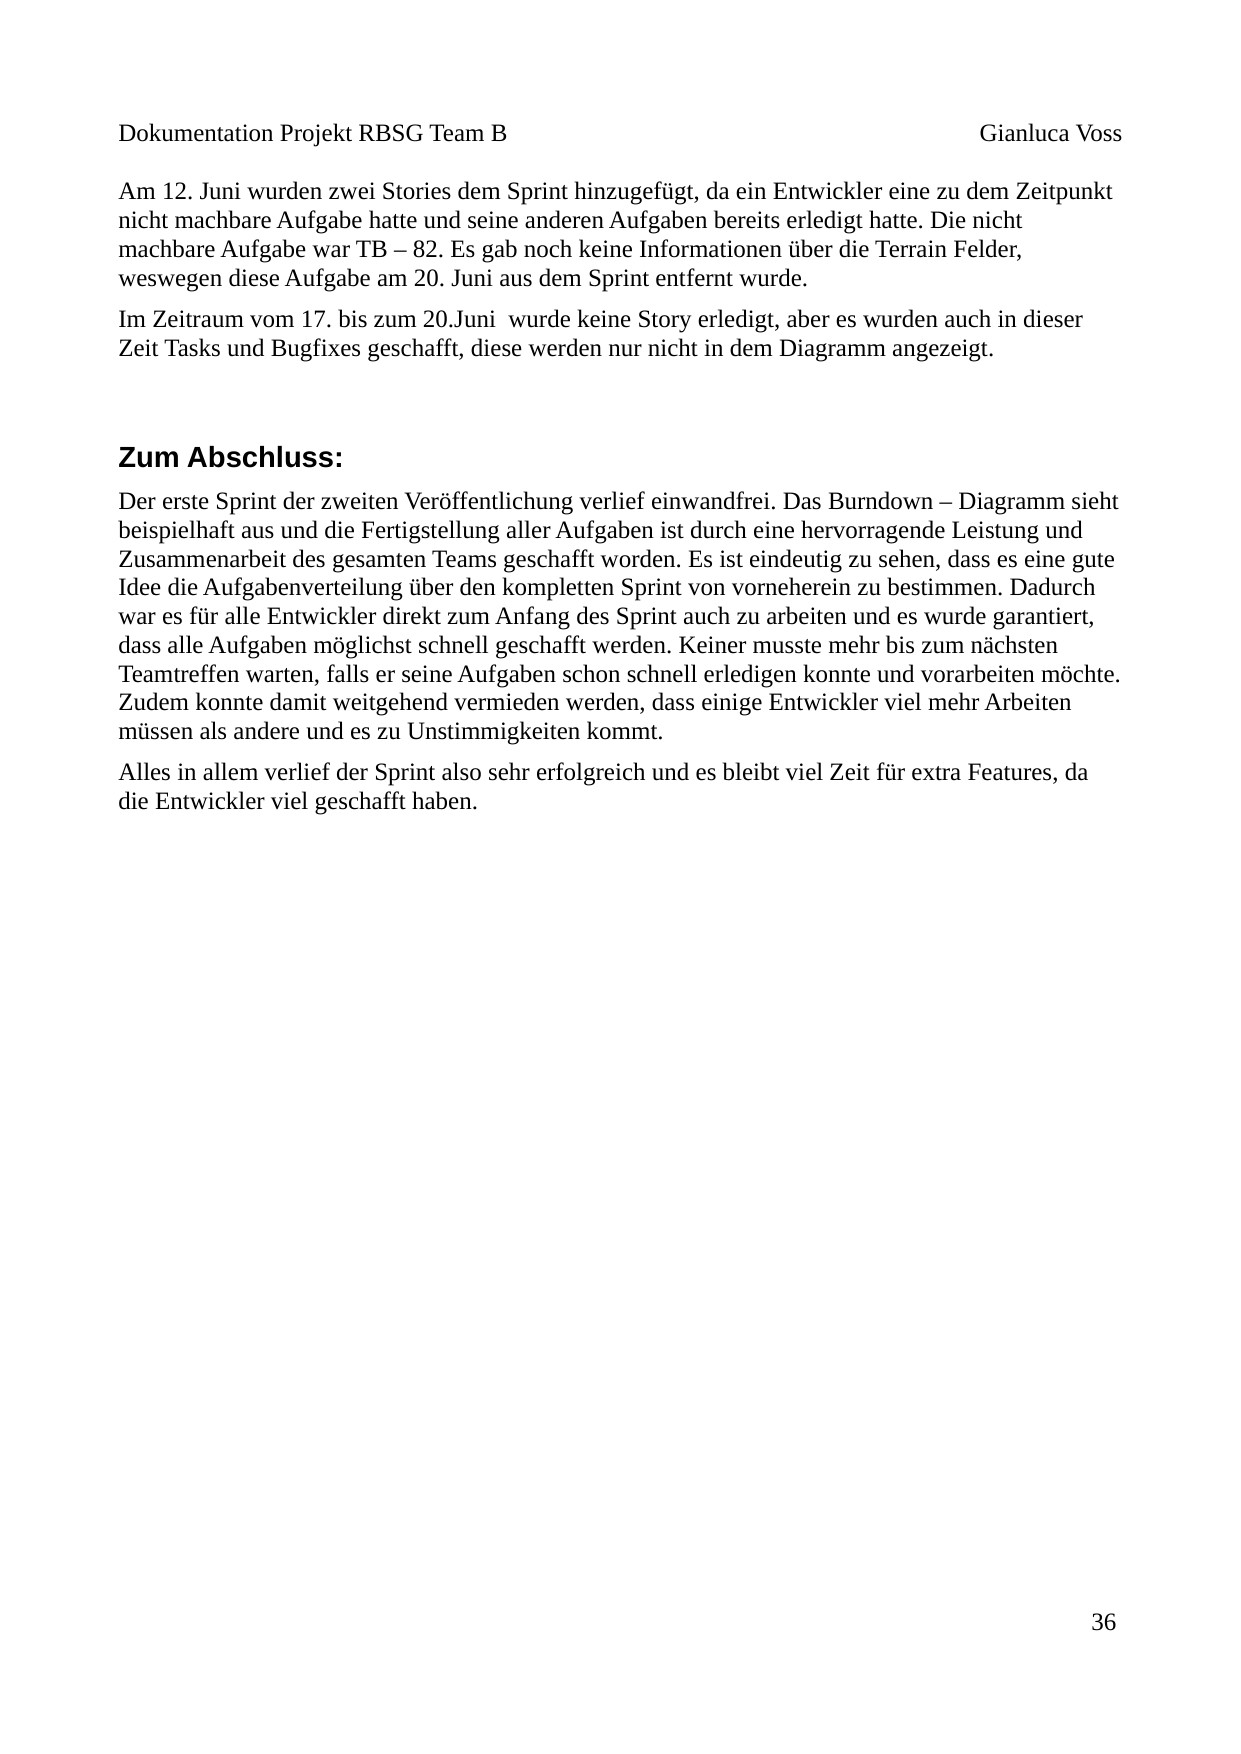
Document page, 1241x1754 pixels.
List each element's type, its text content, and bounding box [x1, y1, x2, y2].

text Am 12. Juni wurden zwei Stories dem Sprint hinzugefügt, da ein Entwickler eine zu dem Zeitpunkt nicht machbare Aufgabe hatte und seine anderen Aufgaben bereits erledigt hatte. Die nicht machbare Aufgabe war TB – 82. Es gab noch keine Informationen über die Terrain Felder, weswegen diese Aufgabe am 20. Juni aus dem Sprint entfernt wurde. [118, 176, 1122, 291]
text Der erste Sprint der zweiten Veröffentlichung verlief einwandfrei. Das Burndown – Diagramm sieht beispielhaft aus und die Fertigstellung aller Aufgaben ist durch eine hervorragende Leistung und Zusammenarbeit des gesamten Teams geschafft worden. Es ist eindeutig zu sehen, dass es eine gute Idee die Aufgabenverteilung über den kompletten Sprint von vorneherein zu bestimmen. Dadurch war es für alle Entwickler direkt zum Anfang des Sprint auch zu arbeiten und es wurde garantiert, dass alle Aufgaben möglichst schnell geschafft werden. Keiner musste mehr bis zum nächsten Teamtreffen warten, falls er seine Aufgaben schon schnell erledigen konnte und vorarbeiten möchte. Zudem konnte damit weitgehend vermieden werden, dass einige Entwickler viel mehr Arbeiten müssen als andere und es zu Unstimmigkeiten kommt. [118, 486, 1122, 745]
subtitle Zum Abschluss: [118, 440, 1122, 474]
text Im Zeitraum vom 17. bis zum 20.Juni wurde keine Story erledigt, aber es wurden auch in dieser Zeit Tasks und Bugfixes geschafft, diese werden nur nicht in dem Diagramm angezeigt. [118, 304, 1122, 361]
text Alles in allem verlief der Sprint also sehr erfolgreich und es bleibt viel Zeit für extra Features, da die Entwickler viel geschafft haben. [118, 757, 1122, 815]
